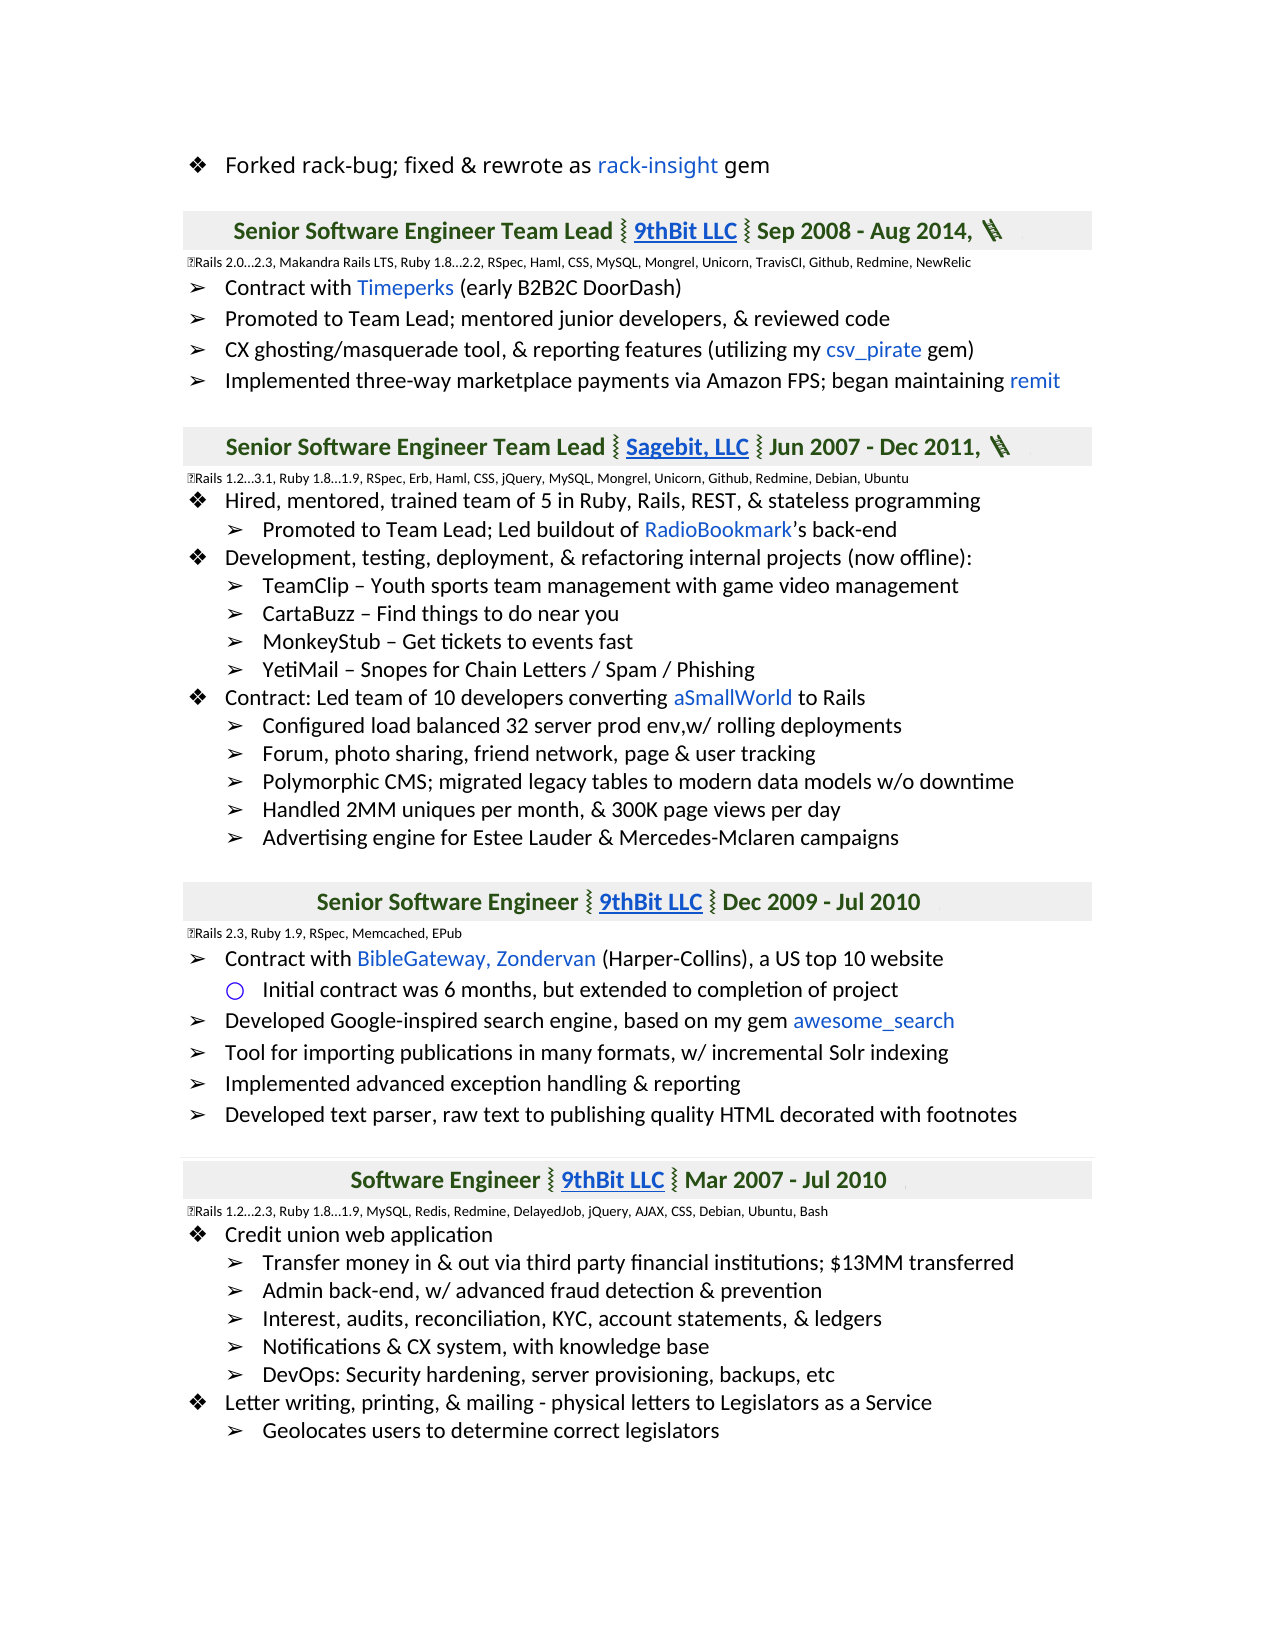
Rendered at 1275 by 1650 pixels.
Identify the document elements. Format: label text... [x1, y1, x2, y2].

list DevOps: Security hardening, server provisioning, backups, etc [225, 1360, 1087, 1388]
list Promoted to Team Lead; mentored junior developers, & reviewed code [187, 302, 1087, 333]
list Developed Google-inspired search engine, based on my gem awesome_search [187, 1004, 1087, 1036]
list Implemented advanced exception handling & reporting [187, 1067, 1087, 1098]
list Transfer money in & out via third party financial institutions; $13MM transferred [225, 1248, 1087, 1276]
list Hired, mentored, trained team of 5 in Ruby, Rails, REST, & stateless programming [187, 487, 1087, 515]
list TeamClip – Youth sports team management with game video management [225, 571, 1087, 599]
list Notifications & CX system, with knowledge base [225, 1332, 1087, 1360]
list Forum, photo sharing, friend network, page & user tracking [225, 739, 1087, 767]
list Letter writing, printing, & mailing - physical letters to Legislators as a Service [187, 1388, 1087, 1416]
subtitle Senior Software Engineer Team Lead ⦚ Sagebit, LLC ⦚ Jun 2007 - Dec 2011, 🪜 [183, 427, 1092, 466]
list Promoted to Team Lead; Led buildout of RadioBookmark’s back-end [225, 515, 1087, 543]
list MonkeyStub – Get tickets to events fast [225, 627, 1087, 655]
subtitle 🥞Rails 1.2…2.3, Ruby 1.8…1.9, MySQL, Redis, Redmine, DelayedJob, jQuery, AJAX, CSS, Debian, Ubuntu, Bash [187, 1202, 1087, 1220]
list Handled 2MM uniques per month, & 300K page views per day [225, 795, 1087, 823]
list Advertising engine for Estee Lauder & Mercedes-Mclaren campaigns [225, 823, 1087, 851]
list Configured load balanced 32 server prod env,w/ rolling deployments [225, 711, 1087, 739]
list Initial contract was 6 months, but extended to completion of project [225, 973, 1087, 1004]
list Interest, audits, reconciliation, KYC, account statements, & ledgers [225, 1304, 1087, 1332]
list CX ghosting/masquerade tool, & reporting features (utilizing my csv_pirate gem) [187, 333, 1087, 364]
subtitle 🥞Rails 1.2…3.1, Ruby 1.8…1.9, RSpec, Erb, Haml, CSS, jQuery, MySQL, Mongrel, Unicorn, Github, Redmine, Debian, Ubuntu [187, 469, 1087, 487]
list Development, testing, deployment, & refactoring internal projects (now offline): [187, 543, 1087, 571]
list Geolocates users to determine correct legislators [225, 1416, 1087, 1444]
list CartaBuzz – Find things to do near you [225, 599, 1087, 627]
list Tool for importing publications in many formats, w/ incremental Solr indexing [187, 1036, 1087, 1067]
list Contract with Timeperks (early B2B2C DoorDash) [187, 271, 1087, 302]
list Credit union web application [187, 1220, 1087, 1248]
subtitle 🥞Rails 2.3, Ruby 1.9, RSpec, Memcached, EPub [187, 924, 1087, 942]
subtitle Senior Software Engineer Team Lead ⦚ 9thBit LLC ⦚ Sep 2008 - Aug 2014, 🪜 [183, 211, 1092, 250]
list Polymorphic CMS; migrated legacy tables to modern data models w/o downtime [225, 767, 1087, 795]
list Implemented three-way marketplace payments via Amazon FPS; began maintaining remit [187, 364, 1087, 396]
list Developed text parser, raw text to publishing quality HTML decorated with footnotes [187, 1098, 1087, 1129]
list Admin back-end, w/ advanced fraud detection & prevention [225, 1276, 1087, 1304]
list YetiMail – Snopes for Chain Letters / Spam / Phishing [225, 655, 1087, 683]
list Forked rack-bug; fixed & rewrote as rack-insight gem [187, 150, 1087, 180]
subtitle 🥞Rails 2.0…2.3, Makandra Rails LTS, Ruby 1.8…2.2, RSpec, Haml, CSS, MySQL, Mongrel, Unicorn, TravisCI, Github, Redmine, NewRelic [187, 253, 1087, 271]
list Contract: Led team of 10 developers converting aSmallWorld to Rails [187, 683, 1087, 711]
subtitle Senior Software Engineer ⦚ 9thBit LLC ⦚ Dec 2009 - Jul 2010 [183, 882, 1092, 921]
list Contract with BibleGateway, Zondervan (Harper-Collins), a US top 10 website [187, 942, 1087, 973]
subtitle Software Engineer ⦚ 9thBit LLC ⦚ Mar 2007 - Jul 2010 [183, 1161, 1092, 1199]
